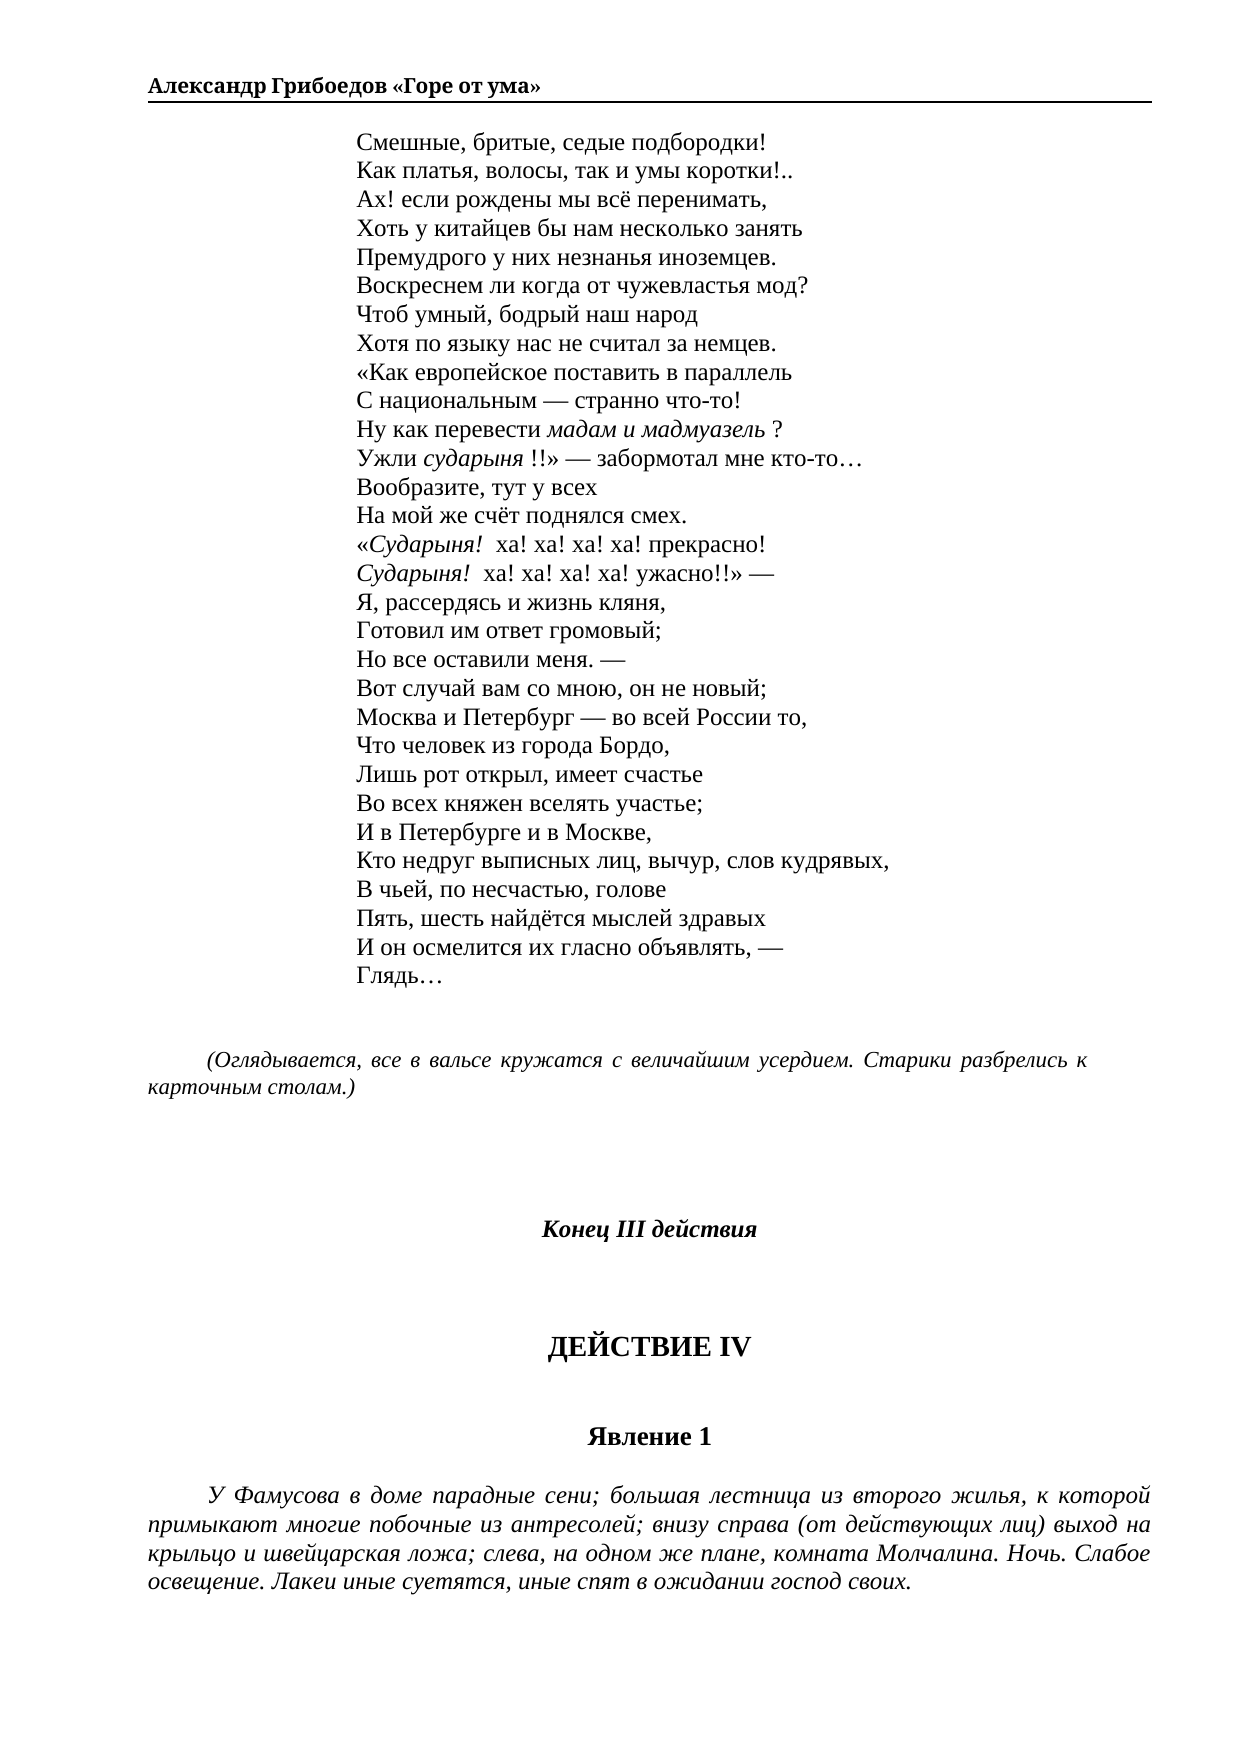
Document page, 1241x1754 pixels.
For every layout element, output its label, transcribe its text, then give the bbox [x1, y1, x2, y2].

text Сударыня! ха! ха! ха! ха! ужасно!!» — [356, 558, 1089, 587]
text Хоть у китайцев бы нам несколько занять [356, 213, 1089, 242]
text Пять, шесть найдётся мыслей здравых [356, 903, 1089, 932]
text Ужли сударыня !!» — забормотал мне кто-то… [356, 443, 1089, 472]
text Вот случай вам со мною, он не новый; [356, 673, 1089, 702]
text Лишь рот открыл, имеет счастье [356, 759, 1089, 788]
text Ах! если рождены мы всё перенимать, [356, 184, 1089, 213]
text В чьей, по несчастью, голове [356, 874, 1089, 903]
text На мой же счёт поднялся смех. [356, 500, 1089, 529]
subtitle ДЕЙСТВИЕ IV [148, 1329, 1152, 1363]
subtitle Конец III действия [148, 1214, 1152, 1243]
text Хотя по языку нас не считал за немцев. [356, 328, 1089, 357]
text Но все оставили меня. — [356, 644, 1089, 673]
text Как платья, волосы, так и умы коротки!.. [356, 155, 1089, 184]
text Чтоб умный, бодрый наш народ [356, 299, 1089, 328]
text Что человек из города Бордо, [356, 730, 1089, 759]
text Глядь… [356, 960, 1089, 989]
text И в Петербурге и в Москве, [356, 817, 1089, 845]
text Премудрого у них незнанья иноземцев. [356, 242, 1089, 270]
text «Как европейское поставить в параллель [356, 357, 1089, 385]
subtitle Явление 1 [148, 1420, 1152, 1451]
text (Оглядывается, все в вальсе кружатся с величайшим усердием. Старики разбрелись к карточным столам.) [148, 1047, 1089, 1099]
text Кто недруг выписных лиц, вычур, слов кудрявых, [356, 845, 1089, 874]
text Готовил им ответ громовый; [356, 615, 1089, 644]
text С национальным — странно что-то! [356, 385, 1089, 414]
text «Сударыня! ха! ха! ха! ха! прекрасно! [356, 529, 1089, 558]
text Москва и Петербург — во всей России то, [356, 702, 1089, 730]
text Вообразите, тут у всех [356, 472, 1089, 500]
text Ну как перевести мадам и мадмуазель ? [356, 414, 1089, 443]
text У Фамусова в доме парадные сени; большая лестница из второго жилья, к которой примыкают многие побочные из антресолей; внизу справа (от действующих лиц) выход на крыльцо и швейцарская ложа; слева, на одном же плане, комната Молчалина. Ночь. Слабое освещение. Лакеи иные суетятся, иные спят в ожидании господ своих. [148, 1480, 1152, 1595]
text И он осмелится их гласно объявлять, — [356, 932, 1089, 960]
text Во всех княжен вселять участье; [356, 788, 1089, 817]
text Я, рассердясь и жизнь кляня, [356, 587, 1089, 615]
text Смешные, бритые, седые подбородки! [356, 127, 1089, 155]
text Воскреснем ли когда от чужевластья мод? [356, 270, 1089, 299]
